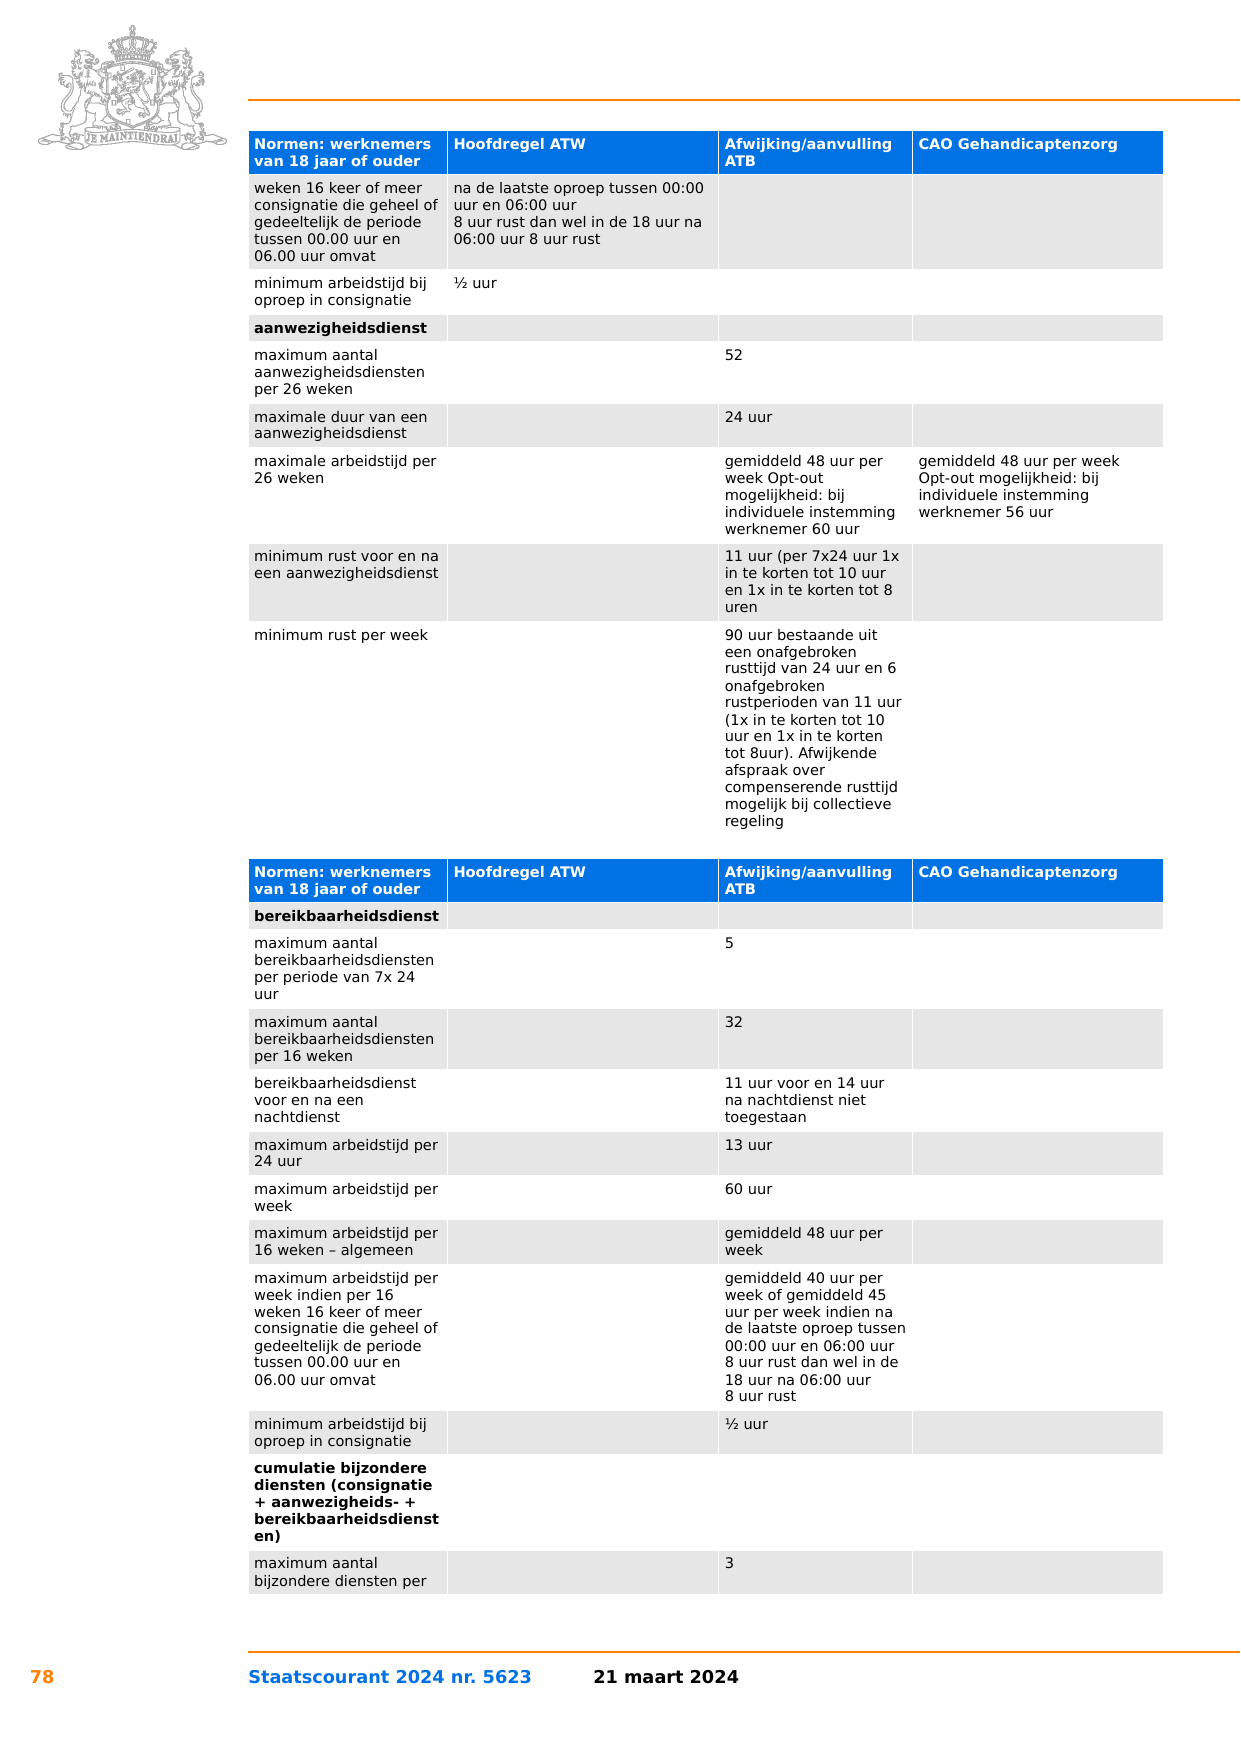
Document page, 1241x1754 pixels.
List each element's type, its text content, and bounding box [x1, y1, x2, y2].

table_cell 13 uur [719, 1132, 912, 1175]
table_cell [719, 903, 912, 929]
table_cell maximum aantal aanwezigheidsdiensten per 26 weken [249, 343, 447, 403]
table_cell [719, 1455, 912, 1550]
table_cell [448, 544, 718, 621]
picture [38, 25, 227, 150]
table_cell [448, 622, 718, 835]
table_cell [448, 931, 718, 1008]
table_cell gemiddeld 48 uur per week [719, 1220, 912, 1264]
table_header Afwijking/aanvulling ATB [719, 859, 912, 902]
table_cell [913, 404, 1163, 447]
table_cell [719, 175, 912, 269]
table_cell [913, 1176, 1163, 1219]
table_header CAO Gehandicaptenzorg [913, 131, 1163, 174]
table_cell ½ uur [719, 1411, 912, 1454]
table_header Afwijking/aanvulling ATB [719, 131, 912, 174]
table_cell 32 [719, 1009, 912, 1069]
table_cell maximum arbeidstijd per 24 uur [249, 1132, 447, 1175]
table_cell [448, 903, 718, 929]
table_cell [913, 175, 1163, 269]
table_cell [448, 1220, 718, 1264]
table_cell [913, 931, 1163, 1008]
table_cell [913, 1455, 1163, 1550]
table_cell [913, 1411, 1163, 1454]
table_cell [448, 1455, 718, 1550]
table_cell minimum arbeidstijd bij oproep in consignatie [249, 271, 447, 314]
table_cell [448, 343, 718, 403]
table_cell 24 uur [719, 404, 912, 447]
table_cell bereikbaarheidsdienst [249, 903, 447, 929]
table_cell [448, 315, 718, 341]
table_cell gemiddeld 48 uur per week Opt-out mogelijkheid: bij individuele instemming werknemer 56 uur [913, 448, 1163, 542]
table_header Normen: werknemers van 18 jaar of ouder [249, 859, 447, 902]
table_cell [913, 343, 1163, 403]
table_cell [913, 1265, 1163, 1410]
table_cell [913, 315, 1163, 341]
table_cell [448, 448, 718, 542]
table_cell [448, 1132, 718, 1175]
table_cell [448, 1265, 718, 1410]
table_cell maximum aantal bereikbaarheidsdiensten per periode van 7x 24 uur [249, 931, 447, 1008]
table_cell maximum aantal bijzondere diensten per [249, 1551, 447, 1594]
table_cell [913, 1070, 1163, 1131]
table_cell 11 uur voor en 14 uur na nachtdienst niet toegestaan [719, 1070, 912, 1131]
table_cell [719, 315, 912, 341]
table_cell gemiddeld 40 uur per week of gemiddeld 45 uur per week indien na de laatste oproep tussen 00:00 uur en 06:00 uur 8 uur rust dan wel in de 18 uur na 06:00 uur 8 uur rust [719, 1265, 912, 1410]
table_cell [448, 404, 718, 447]
table_cell [448, 1070, 718, 1131]
table_cell [913, 1009, 1163, 1069]
table_cell aanwezigheidsdienst [249, 315, 447, 341]
table_cell bereikbaarheidsdienst voor en na een nachtdienst [249, 1070, 447, 1131]
table_cell [913, 1220, 1163, 1264]
table_cell minimum rust per week [249, 622, 447, 835]
table_cell [913, 271, 1163, 314]
table_cell 3 [719, 1551, 912, 1594]
table_header Hoofdregel ATW [448, 859, 718, 902]
table_cell 90 uur bestaande uit een onafgebroken rusttijd van 24 uur en 6 onafgebroken rustperioden van 11 uur (1x in te korten tot 10 uur en 1x in te korten tot 8uur). Afwijkende afspraak over compenserende rusttijd mogelijk bij collectieve regeling [719, 622, 912, 835]
table_cell [913, 903, 1163, 929]
table_cell maximale duur van een aanwezigheidsdienst [249, 404, 447, 447]
table_header Normen: werknemers van 18 jaar of ouder [249, 131, 447, 174]
table_cell [913, 622, 1163, 835]
table_cell minimum arbeidstijd bij oproep in consignatie [249, 1411, 447, 1454]
table_cell [913, 1132, 1163, 1175]
table_cell [913, 544, 1163, 621]
table_cell [448, 1176, 718, 1219]
table_cell maximum arbeidstijd per week [249, 1176, 447, 1219]
table_cell 60 uur [719, 1176, 912, 1219]
table_cell maximale arbeidstijd per 26 weken [249, 448, 447, 542]
table_cell [719, 271, 912, 314]
table_cell [448, 1551, 718, 1594]
table_cell weken 16 keer of meer consignatie die geheel of gedeeltelijk de periode tussen 00.00 uur en 06.00 uur omvat [249, 175, 447, 269]
table_cell maximum arbeidstijd per 16 weken – algemeen [249, 1220, 447, 1264]
table_cell [913, 1551, 1163, 1594]
table_cell 52 [719, 343, 912, 403]
table_cell 5 [719, 931, 912, 1008]
table_cell [448, 1411, 718, 1454]
table_cell 11 uur (per 7x24 uur 1x in te korten tot 10 uur en 1x in te korten tot 8 uren [719, 544, 912, 621]
table_cell gemiddeld 48 uur per week Opt-out mogelijkheid: bij individuele instemming werknemer 60 uur [719, 448, 912, 542]
table_header CAO Gehandicaptenzorg [913, 859, 1163, 902]
table_cell minimum rust voor en na een aanwezigheidsdienst [249, 544, 447, 621]
table_cell ½ uur [448, 271, 718, 314]
table_cell [448, 1009, 718, 1069]
table_cell na de laatste oproep tussen 00:00 uur en 06:00 uur 8 uur rust dan wel in de 18 uur na 06:00 uur 8 uur rust [448, 175, 718, 269]
table_cell maximum aantal bereikbaarheidsdiensten per 16 weken [249, 1009, 447, 1069]
table_cell cumulatie bijzondere diensten (consignatie + aanwezigheids- + bereikbaarheidsdiensten) [249, 1455, 447, 1550]
table_header Hoofdregel ATW [448, 131, 718, 174]
table_cell maximum arbeidstijd per week indien per 16 weken 16 keer of meer consignatie die geheel of gedeeltelijk de periode tussen 00.00 uur en 06.00 uur omvat [249, 1265, 447, 1410]
